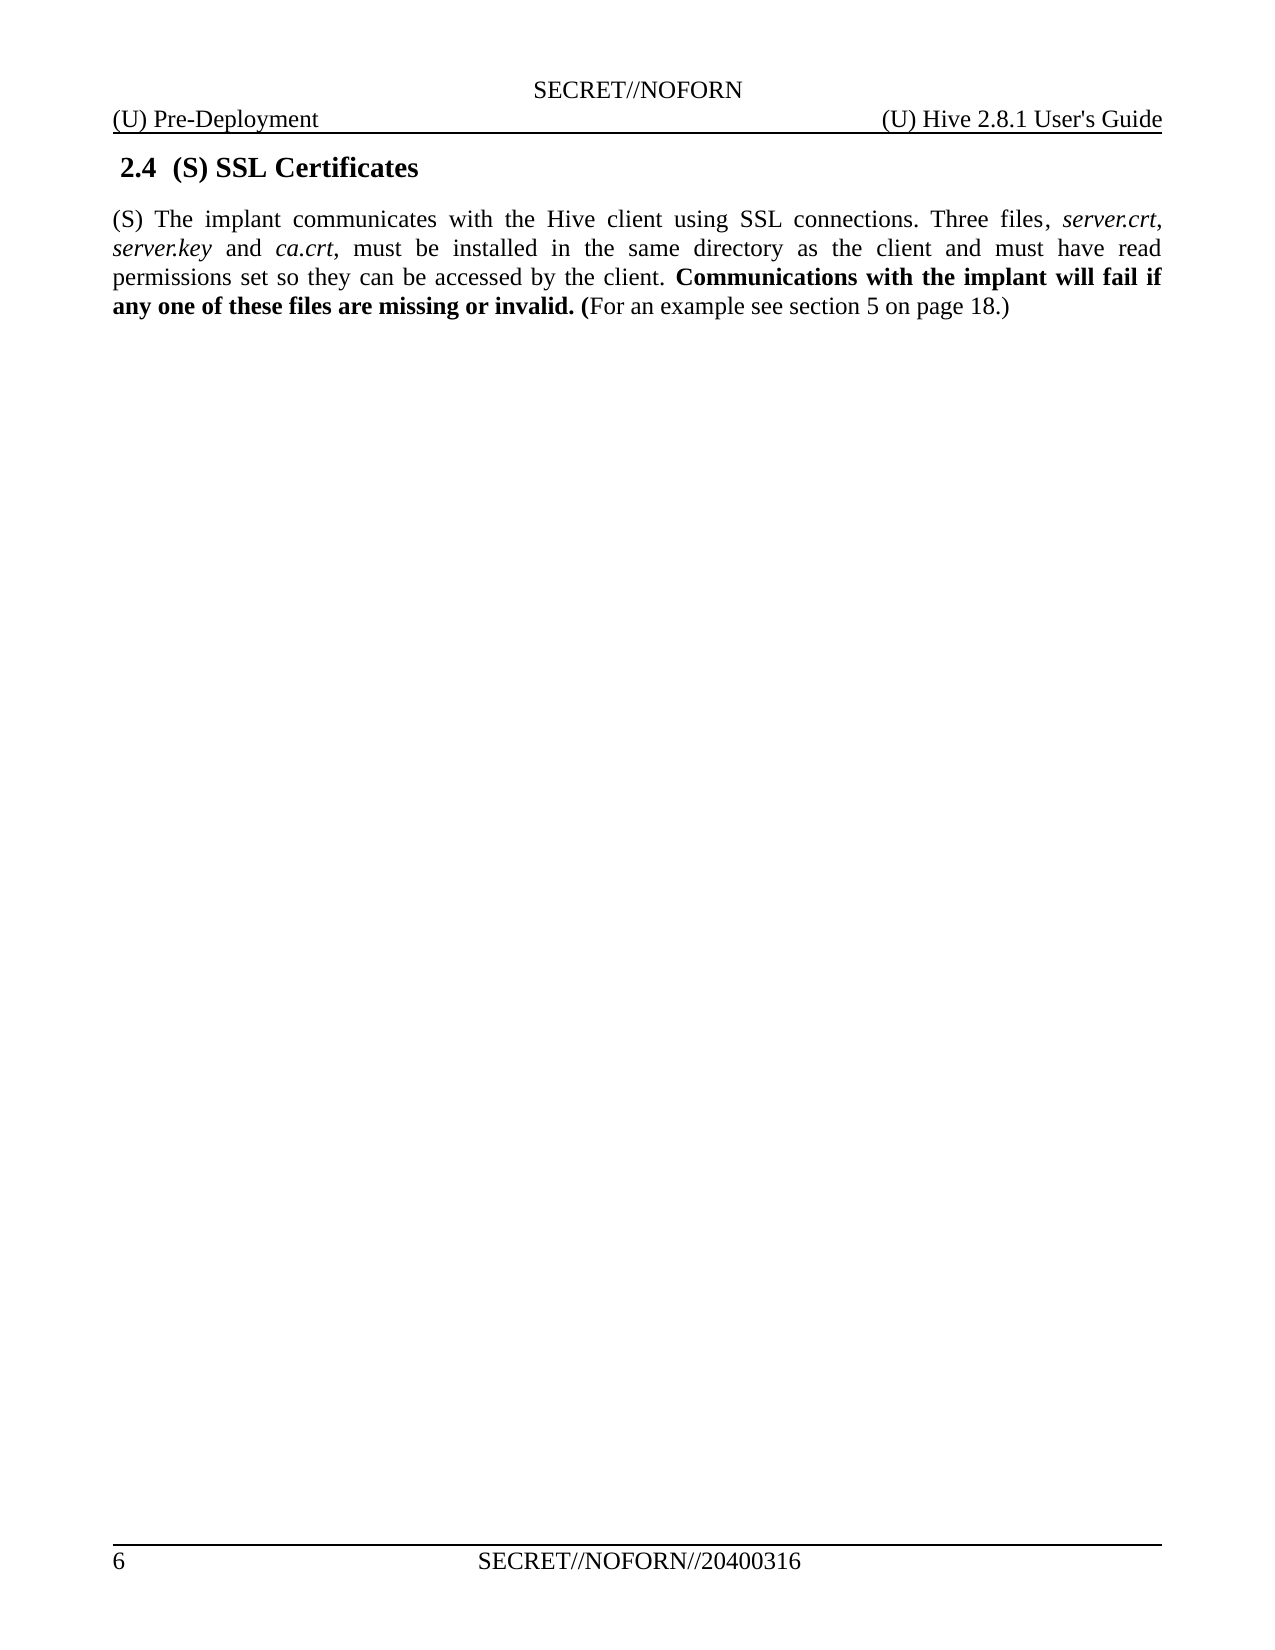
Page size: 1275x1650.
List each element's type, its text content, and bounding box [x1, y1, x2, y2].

text (S) The implant communicates with the Hive client using SSL connections. Three files, server.crt, server.key and ca.crt, must be installed in the same directory as the client and must have read permissions set so they can be accessed by the client. Communications with the implant will fail if any one of these files are missing or invalid. (For an example see section 5 on page 18.) [112, 204, 1162, 319]
subtitle (S) SSL Certificates [112, 150, 1162, 183]
